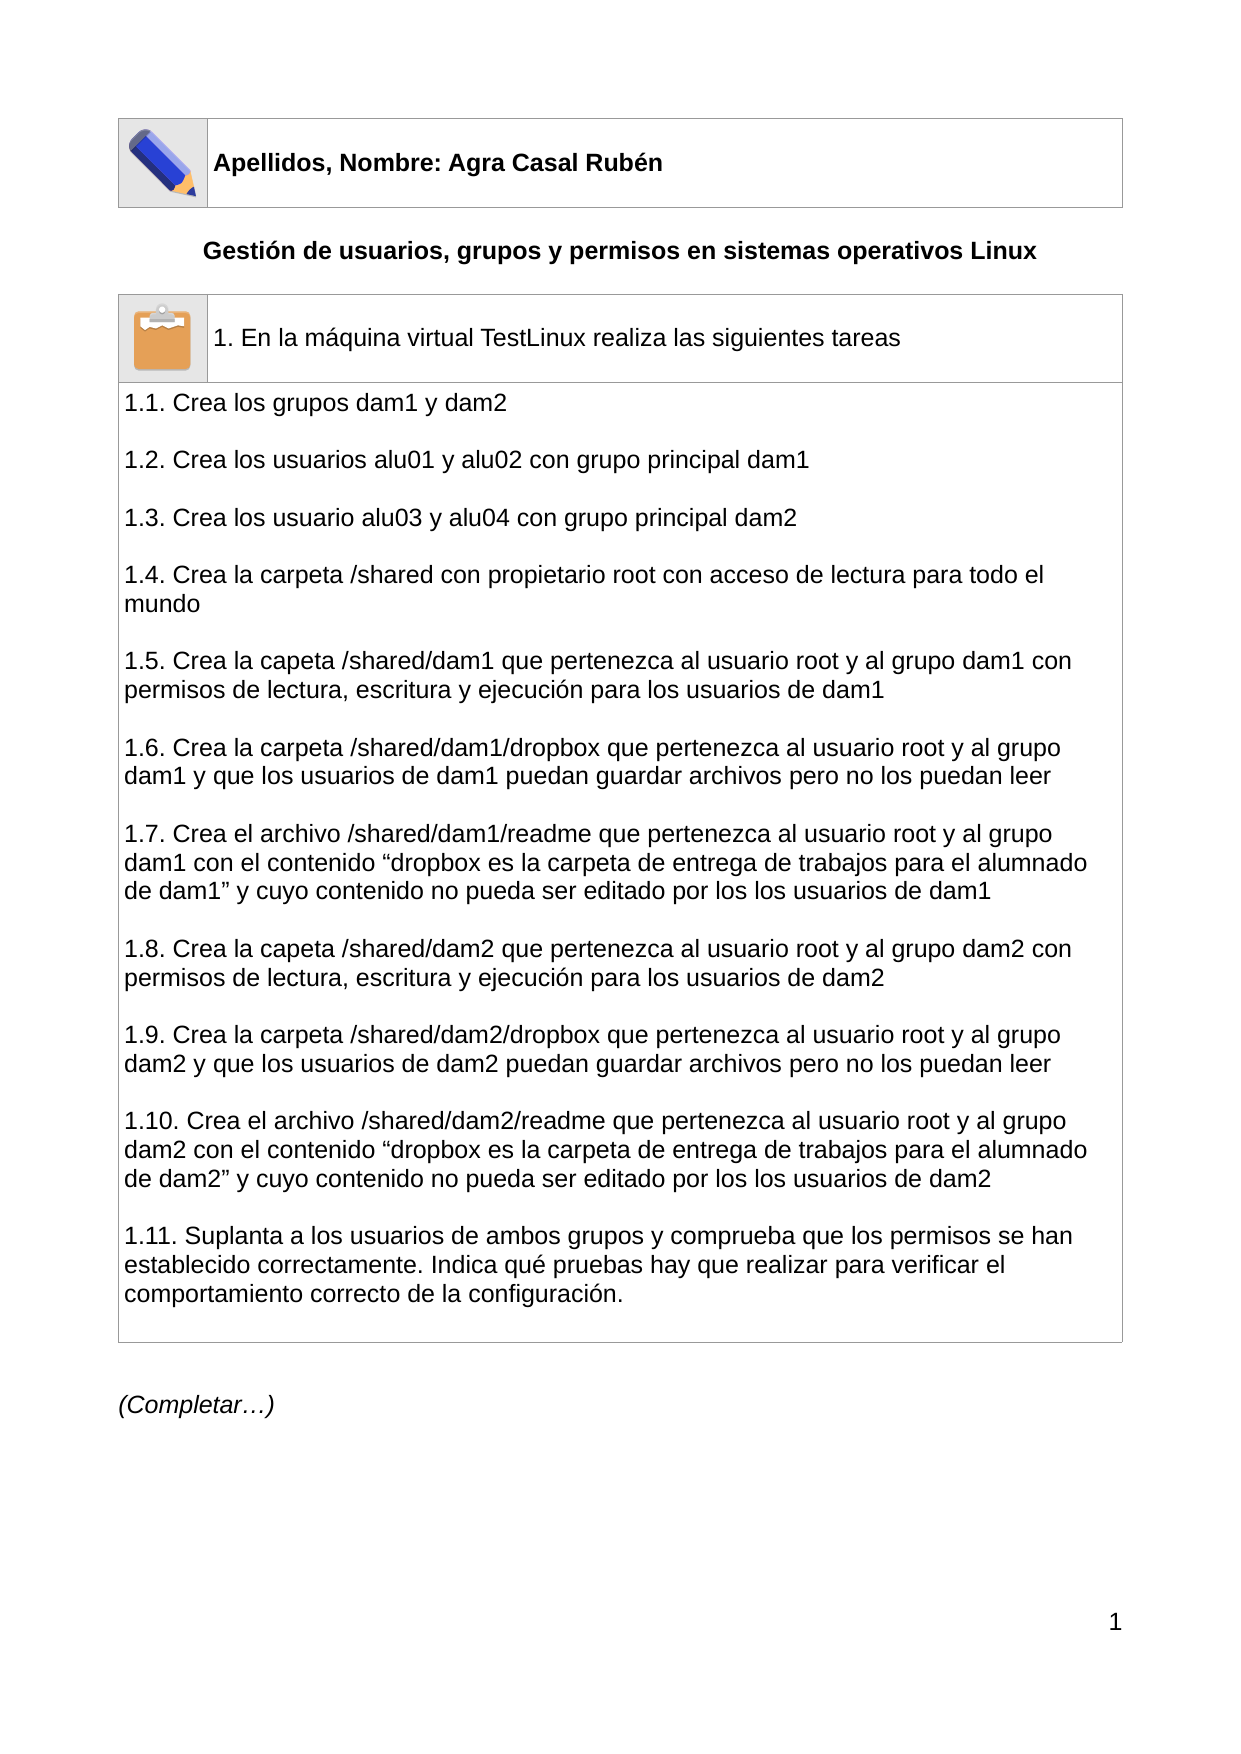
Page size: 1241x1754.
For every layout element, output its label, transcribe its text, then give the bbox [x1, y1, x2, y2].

table_header [119, 119, 207, 207]
table_header 1. En la máquina virtual TestLinux realiza las siguientes tareas [208, 295, 1122, 382]
table_header [119, 295, 207, 382]
table_cell 1.1. Crea los grupos dam1 y dam2 1.2. Crea los usuarios alu01 y alu02 con grupo principal dam1 1.3. Crea los usuario alu03 y alu04 con grupo principal dam2 1.4. Crea la carpeta /shared con propietario root con acceso de lectura para todo el mundo 1.5. Crea la capeta /shared/dam1 que pertenezca al usuario root y al grupo dam1 con permisos de lectura, escritura y ejecución para los usuarios de dam1 1.6. Crea la carpeta /shared/dam1/dropbox que pertenezca al usuario root y al grupo dam1 y que los usuarios de dam1 puedan guardar archivos pero no los puedan leer 1.7. Crea el archivo /shared/dam1/readme que pertenezca al usuario root y al grupo dam1 con el contenido “dropbox es la carpeta de entrega de trabajos para el alumnado de dam1” y cuyo contenido no pueda ser editado por los los usuarios de dam1 1.8. Crea la capeta /shared/dam2 que pertenezca al usuario root y al grupo dam2 con permisos de lectura, escritura y ejecución para los usuarios de dam2 1.9. Crea la carpeta /shared/dam2/dropbox que pertenezca al usuario root y al grupo dam2 y que los usuarios de dam2 puedan guardar archivos pero no los puedan leer 1.10. Crea el archivo /shared/dam2/readme que pertenezca al usuario root y al grupo dam2 con el contenido “dropbox es la carpeta de entrega de trabajos para el alumnado de dam2” y cuyo contenido no pueda ser editado por los los usuarios de dam2 1.11. Suplanta a los usuarios de ambos grupos y comprueba que los permisos se han establecido correctamente. Indica qué pruebas hay que realizar para verificar el comportamiento correcto de la configuración. [119, 383, 1122, 1342]
text (Completar…) [118, 1390, 1122, 1419]
table_header Apellidos, Nombre: Agra Casal Rubén [208, 119, 1122, 207]
text Gestión de usuarios, grupos y permisos en sistemas operativos Linux [118, 236, 1122, 265]
